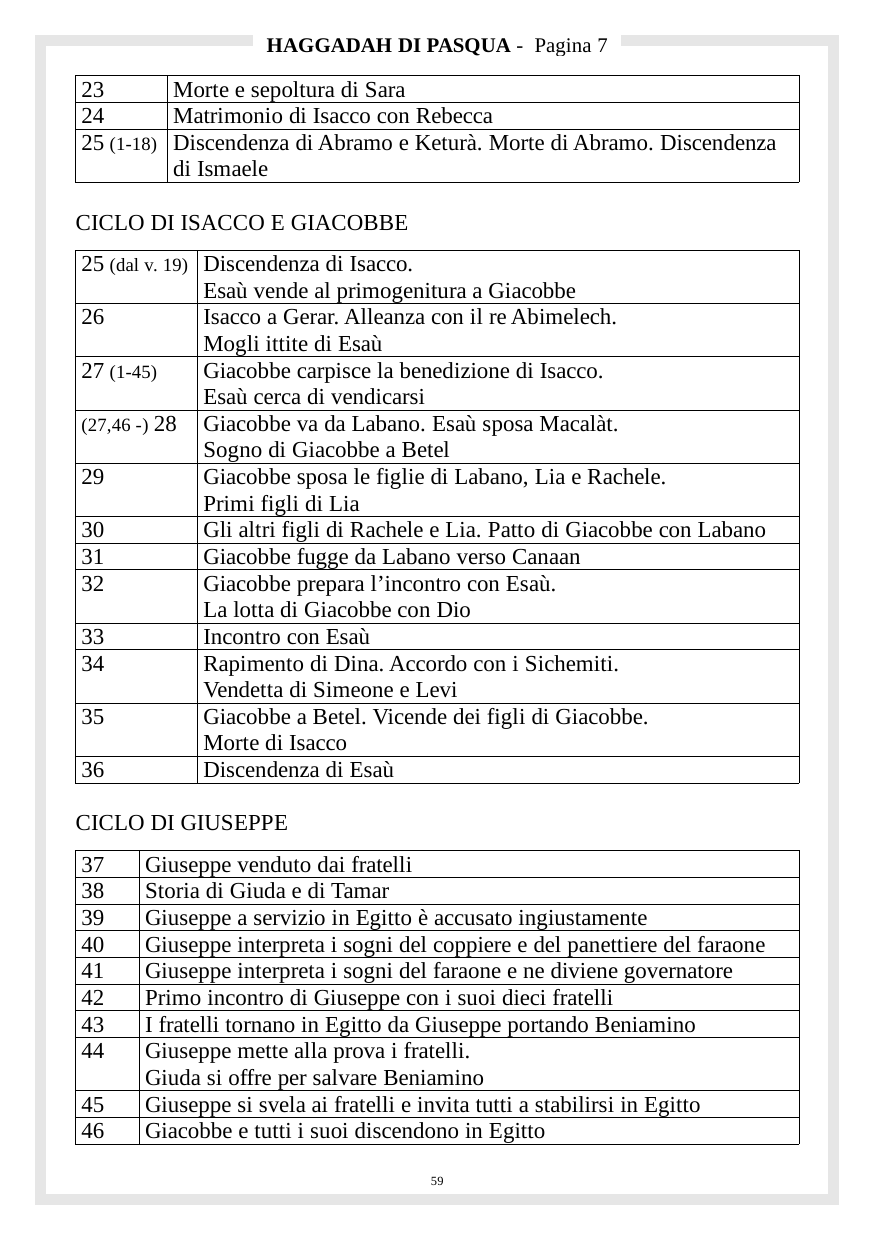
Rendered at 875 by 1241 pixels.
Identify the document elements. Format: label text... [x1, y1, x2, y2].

table_header 37 [76, 851, 139, 877]
table_cell 32 [76, 570, 197, 623]
table_cell Giuseppe si svela ai fratelli e invita tutti a stabilirsi in Egitto [140, 1091, 799, 1117]
table_cell 30 [76, 517, 197, 543]
table_cell 26 [76, 304, 197, 356]
table_cell Morte e sepoltura di Sara [168, 76, 799, 102]
table_header 25 (dal v. 19) [76, 251, 197, 303]
table_cell 46 [76, 1118, 139, 1144]
table_cell 43 [76, 1011, 139, 1037]
table_cell 25 (1-18) [76, 130, 167, 182]
table_cell Giacobbe va da Labano. Esaù sposa Macalàt. Sogno di Giacobbe a Betel [198, 411, 799, 463]
table_cell 36 [76, 757, 197, 782]
table_cell (27,46 -) 28 [76, 411, 197, 463]
table_cell 44 [76, 1038, 139, 1090]
table_cell Giacobbe e tutti i suoi discendono in Egitto [140, 1118, 799, 1144]
table_cell Isacco a Gerar. Alleanza con il re Abimelech. Mogli ittite di Esaù [198, 304, 799, 356]
table_cell 45 [76, 1091, 139, 1117]
table_cell 34 [76, 650, 197, 702]
table_cell Rapimento di Dina. Accordo con i Sichemiti. Vendetta di Simeone e Levi [198, 650, 799, 702]
table_cell Storia di Giuda e di Tamar [140, 878, 799, 904]
table_header Giuseppe venduto dai fratelli [140, 851, 799, 877]
table_cell Giacobbe fugge da Labano verso Canaan [198, 544, 799, 569]
table_cell 40 [76, 931, 139, 957]
table_cell Incontro con Esaù [198, 624, 799, 649]
table_cell 23 [76, 76, 167, 102]
table_cell Giacobbe carpisce la benedizione di Isacco. Esaù cerca di vendicarsi [198, 357, 799, 409]
table_cell 27 (1-45) [76, 357, 197, 409]
table_cell 29 [76, 464, 197, 516]
table_cell 42 [76, 985, 139, 1010]
text CICLO DI ISACCO E GIACOBBE [75, 208, 799, 235]
table_cell 31 [76, 544, 197, 569]
table_header Discendenza di Isacco. Esaù vende al primogenitura a Giacobbe [198, 251, 799, 303]
text CICLO DI GIUSEPPE [75, 809, 799, 836]
table_cell 24 [76, 103, 167, 129]
table_cell Matrimonio di Isacco con Rebecca [168, 103, 799, 129]
table_cell Giacobbe sposa le figlie di Labano, Lia e Rachele. Primi figli di Lia [198, 464, 799, 516]
table_cell Discendenza di Abramo e Keturà. Morte di Abramo. Discendenza di Ismaele [168, 130, 799, 182]
table_cell 35 [76, 704, 197, 756]
table_cell Discendenza di Esaù [198, 757, 799, 782]
table_cell 33 [76, 624, 197, 649]
table_cell Primo incontro di Giuseppe con i suoi dieci fratelli [140, 985, 799, 1010]
table_cell Giuseppe interpreta i sogni del faraone e ne diviene governatore [140, 958, 799, 984]
table_cell Giuseppe interpreta i sogni del coppiere e del panettiere del faraone [140, 931, 799, 957]
table_cell I fratelli tornano in Egitto da Giuseppe portando Beniamino [140, 1011, 799, 1037]
text HAGGADAH DI PASQUA - Pagina 7 [266, 32, 608, 56]
table_cell Giuseppe mette alla prova i fratelli. Giuda si offre per salvare Beniamino [140, 1038, 799, 1090]
table_cell 38 [76, 878, 139, 904]
table_cell Giacobbe a Betel. Vicende dei figli di Giacobbe. Morte di Isacco [198, 704, 799, 756]
table_cell Giacobbe prepara l’incontro con Esaù. La lotta di Giacobbe con Dio [198, 570, 799, 623]
table_cell 41 [76, 958, 139, 984]
table_cell 39 [76, 905, 139, 930]
table_cell Giuseppe a servizio in Egitto è accusato ingiustamente [140, 905, 799, 930]
table_cell Gli altri figli di Rachele e Lia. Patto di Giacobbe con Labano [198, 517, 799, 543]
